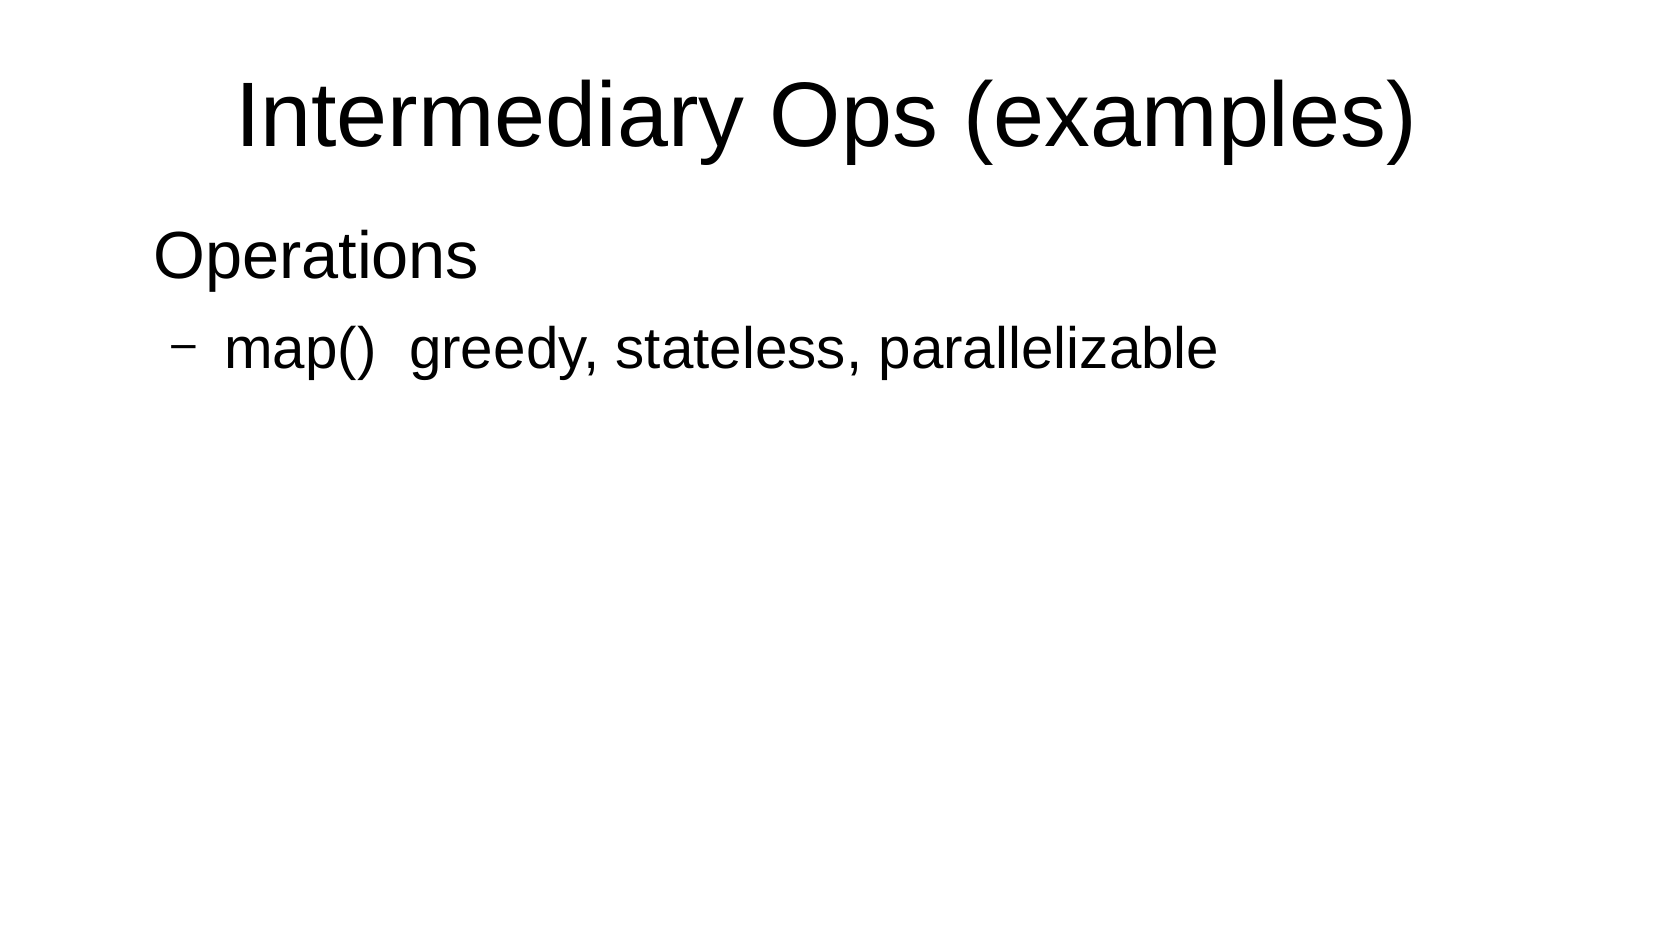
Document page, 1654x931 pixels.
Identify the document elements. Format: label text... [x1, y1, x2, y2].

title Intermediary Ops (examples) [82, 37, 1571, 193]
list Operations map() greedy, stateless, parallelizable [82, 217, 1571, 758]
